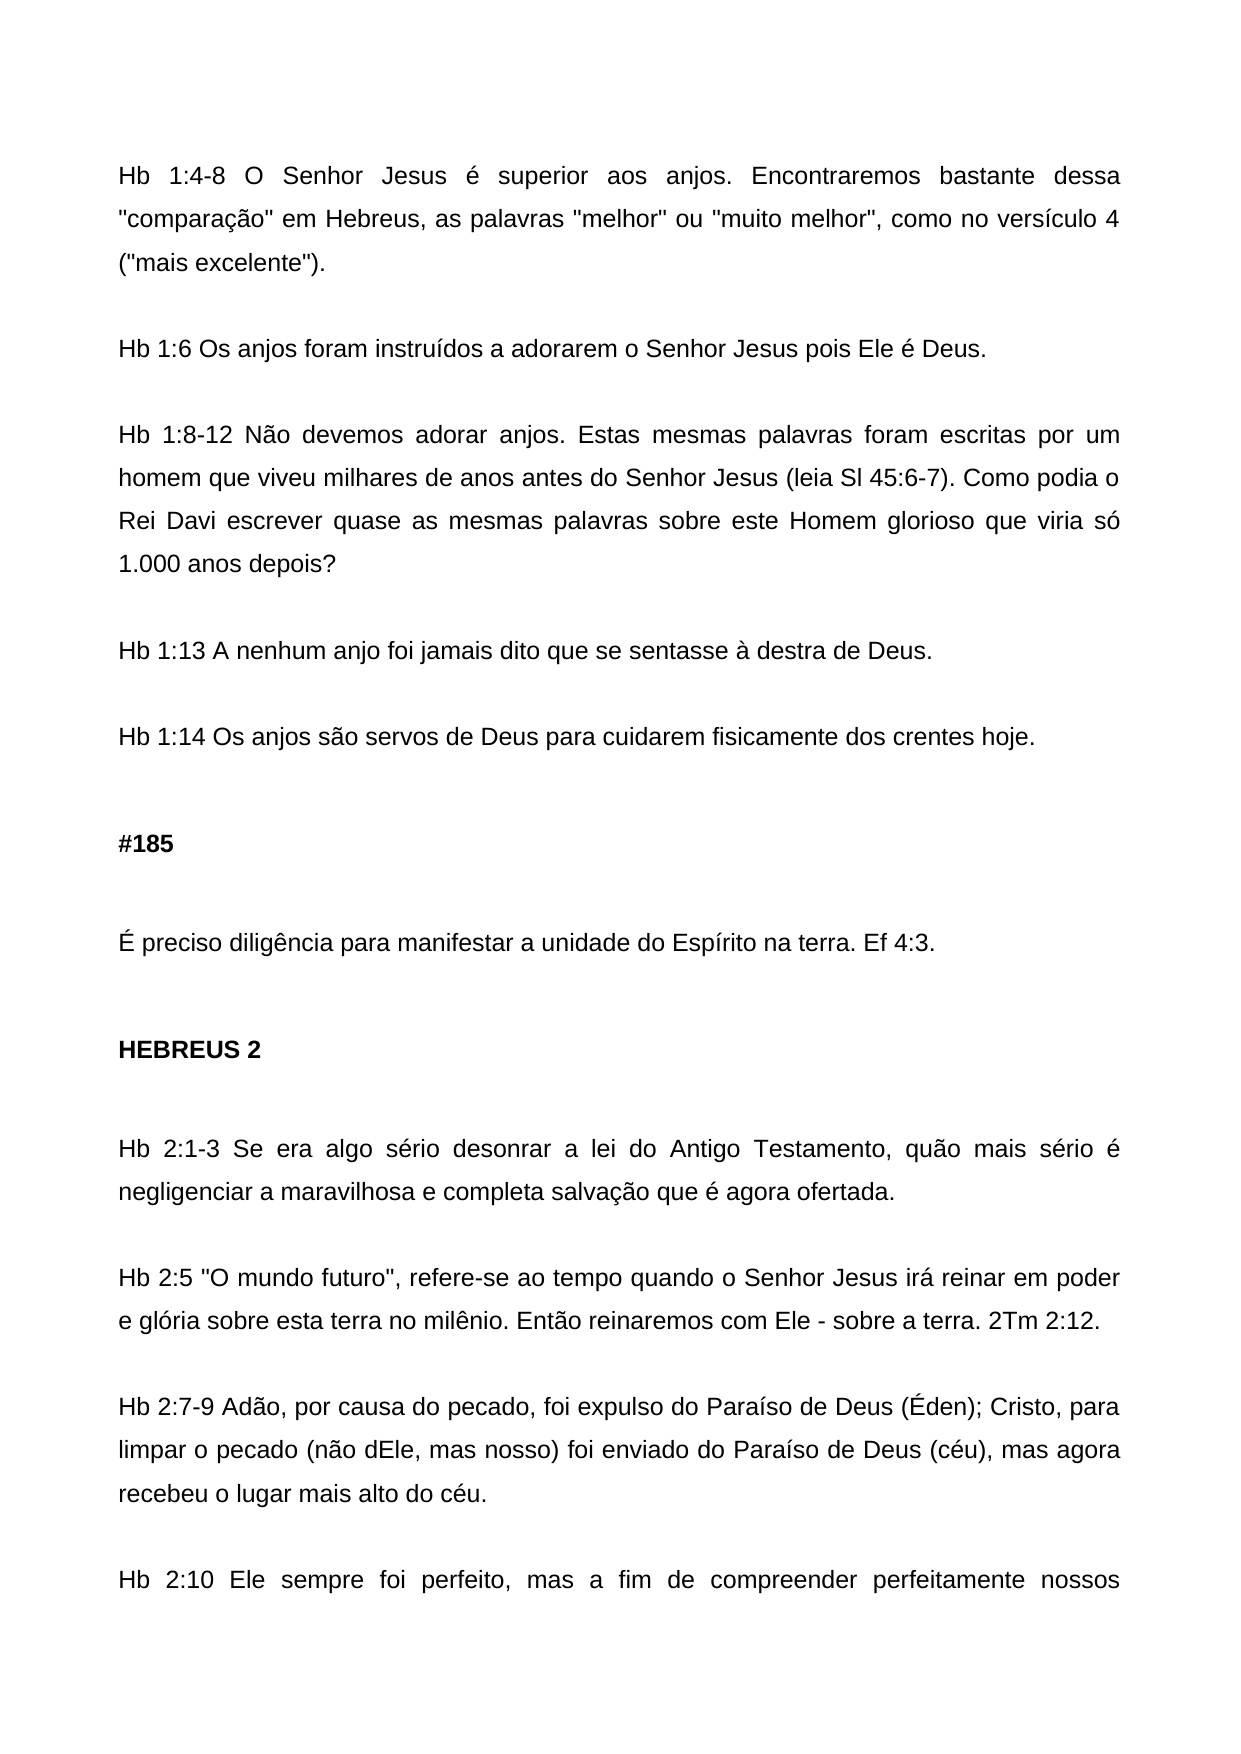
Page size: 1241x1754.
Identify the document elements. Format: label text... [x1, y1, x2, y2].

text Hb 2:7-9 Adão, por causa do pecado, foi expulso do Paraíso de Deus (Éden); Cristo, para limpar o pecado (não dEle, mas nosso) foi enviado do Paraíso de Deus (céu), mas agora recebeu o lugar mais alto do céu. [118, 1392, 1122, 1507]
subtitle HEBREUS 2 [118, 1035, 1122, 1063]
text Hb 2:5 "O mundo futuro", refere-se ao tempo quando o Senhor Jesus irá reinar em poder e glória sobre esta terra no milênio. Então reinaremos com Ele - sobre a terra. 2Tm 2:12. [118, 1263, 1122, 1335]
text É preciso diligência para manifestar a unidade do Espírito na terra. Ef 4:3. [118, 928, 1122, 956]
text Hb 1:4-8 O Senhor Jesus é superior aos anjos. Encontraremos bastante dessa "comparação" em Hebreus, as palavras "melhor" ou "muito melhor", como no versículo 4 ("mais excelente"). [118, 161, 1122, 276]
text Hb 1:13 A nenhum anjo foi jamais dito que se sentasse à destra de Deus. [118, 636, 1122, 664]
text Hb 1:14 Os anjos são servos de Deus para cuidarem fisicamente dos crentes hoje. [118, 722, 1122, 751]
text Hb 2:1-3 Se era algo sério desonrar a lei do Antigo Testamento, quão mais sério é negligenciar a maravilhosa e completa salvação que é agora ofertada. [118, 1133, 1122, 1205]
text Hb 1:8-12 Não devemos adorar anjos. Estas mesmas palavras foram escritas por um homem que viveu milhares de anos antes do Senhor Jesus (leia Sl 45:6-7). Como podia o Rei Davi escrever quase as mesmas palavras sobre este Homem glorioso que viria só 1.000 anos depois? [118, 420, 1122, 578]
text Hb 2:10 Ele sempre foi perfeito, mas a fim de compreender perfeitamente nossos [118, 1565, 1122, 1593]
text Hb 1:6 Os anjos foram instruídos a adorarem o Senhor Jesus pois Ele é Deus. [118, 334, 1122, 362]
subtitle #185 [118, 829, 1122, 858]
